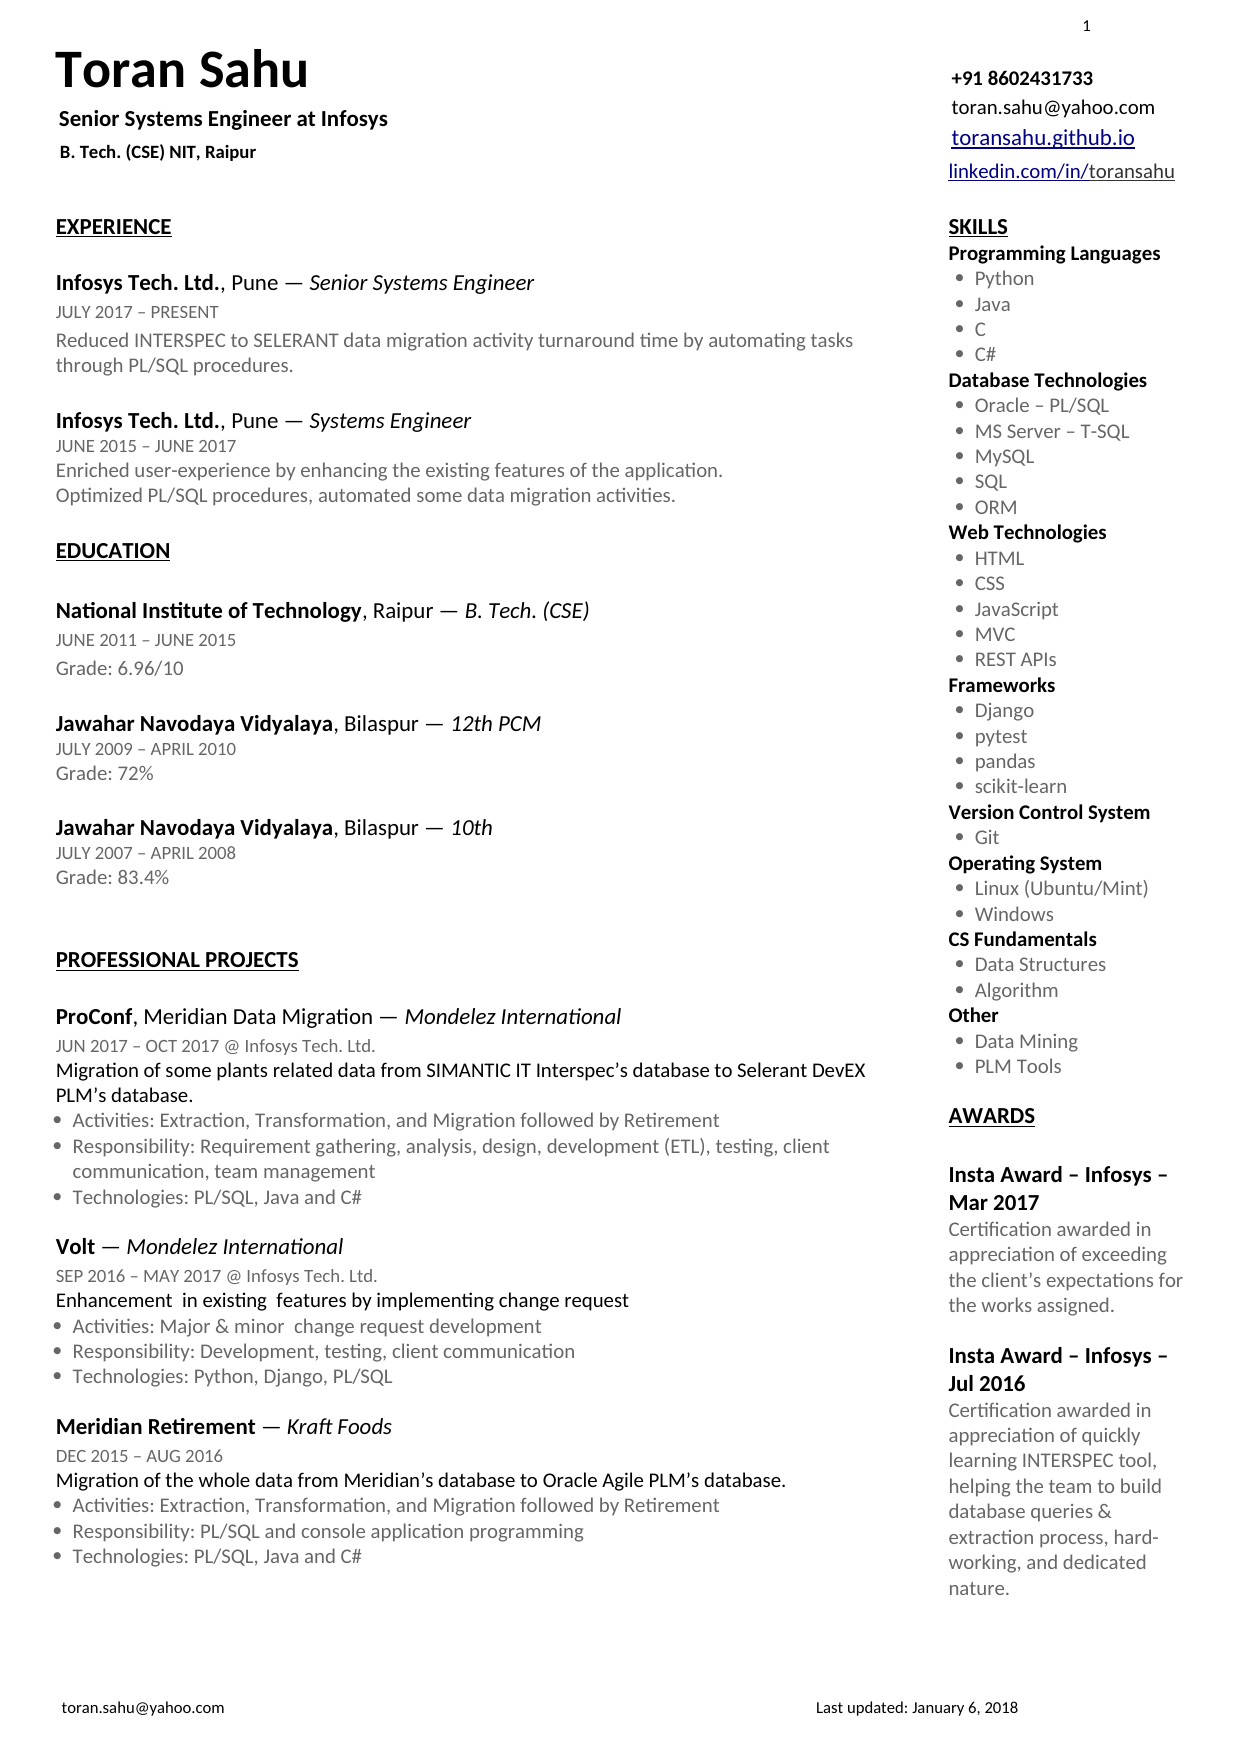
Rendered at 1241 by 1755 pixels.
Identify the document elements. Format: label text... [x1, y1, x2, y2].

table_cell National Institute of Technology, Raipur — B. Tech. (CSE) JUNE 2011 – JUNE 2015 Grade: 6.96/10 Jawahar Navodaya Vidyalaya, Bilaspur — 12th PCM JULY 2009 – APRIL 2010 Grade: 72% Jawahar Navodaya Vidyalaya, Bilaspur — 10th JULY 2007 – APRIL 2008 Grade: 83.4% [44, 564, 910, 917]
table_cell EXPERIENCE [44, 184, 910, 240]
table_cell EDUCATION [44, 508, 910, 564]
table_cell Infosys Tech. Ltd., Pune — Senior Systems Engineer JULY 2017 – PRESENT Reduced INTERSPEC to SELERANT data migration activity turnaround time by automating tasks through PL/SQL procedures. Infosys Tech. Ltd., Pune — Systems Engineer JUNE 2015 – JUNE 2017 Enriched user-experience by enhancing the existing features of the application. Optimized PL/SQL procedures, automated some data migration activities. [44, 240, 910, 508]
table_header [910, 35, 937, 1675]
table_cell Senior Systems Engineer at Infosys B. Tech. (CSE) NIT, Raipur [44, 101, 910, 184]
table_cell SKILLS [937, 184, 1197, 240]
table_cell Programming Languages Python Java C C# Database Technologies Oracle – PL/SQL MS Server – T-SQL MySQL SQL ORM Web Technologies HTML CSS JavaScript MVC REST APIs Frameworks Django pytest pandas scikit-learn Version Control System Git Operating System Linux (Ubuntu/Mint) Windows CS Fundamentals Data Structures Algorithm Other Data Mining PLM Tools [937, 240, 1197, 1102]
table_header Toran Sahu [44, 35, 910, 101]
table_cell ProConf, Meridian Data Migration — Mondelez International JUN 2017 – OCT 2017 @ Infosys Tech. Ltd. Migration of some plants related data from SIMANTIC IT Interspec’s database to Selerant DevEX PLM’s database. Activities: Extraction, Transformation, and Migration followed by Retirement Responsibility: Requirement gathering, analysis, design, development (ETL), testing, client communication, team management Technologies: PL/SQL, Java and C# Volt — Mondelez International SEP 2016 – MAY 2017 @ Infosys Tech. Ltd. Enhancement in existing features by implementing change request Activities: Major & minor change request development Responsibility: Development, testing, client communication Technologies: Python, Django, PL/SQL Meridian Retirement — Kraft Foods DEC 2015 – AUG 2016 Migration of the whole data from Meridian’s database to Oracle Agile PLM’s database. Activities: Extraction, Transformation, and Migration followed by Retirement Responsibility: PL/SQL and console application programming Technologies: PL/SQL, Java and C# [44, 974, 910, 1675]
table_header +91 8602431733 toran.sahu@yahoo.com toransahu.github.io linkedin.com/in/toransahu [937, 35, 1197, 184]
table_cell PROFESSIONAL PROJECTS [44, 918, 910, 974]
table_cell AWARDS Insta Award – Infosys – Mar 2017 Certification awarded in appreciation of exceeding the client’s expectations for the works assigned. Insta Award – Infosys – Jul 2016 Certification awarded in appreciation of quickly learning INTERSPEC tool, helping the team to build database queries & extraction process, hard-working, and dedicated nature. [937, 1102, 1197, 1675]
